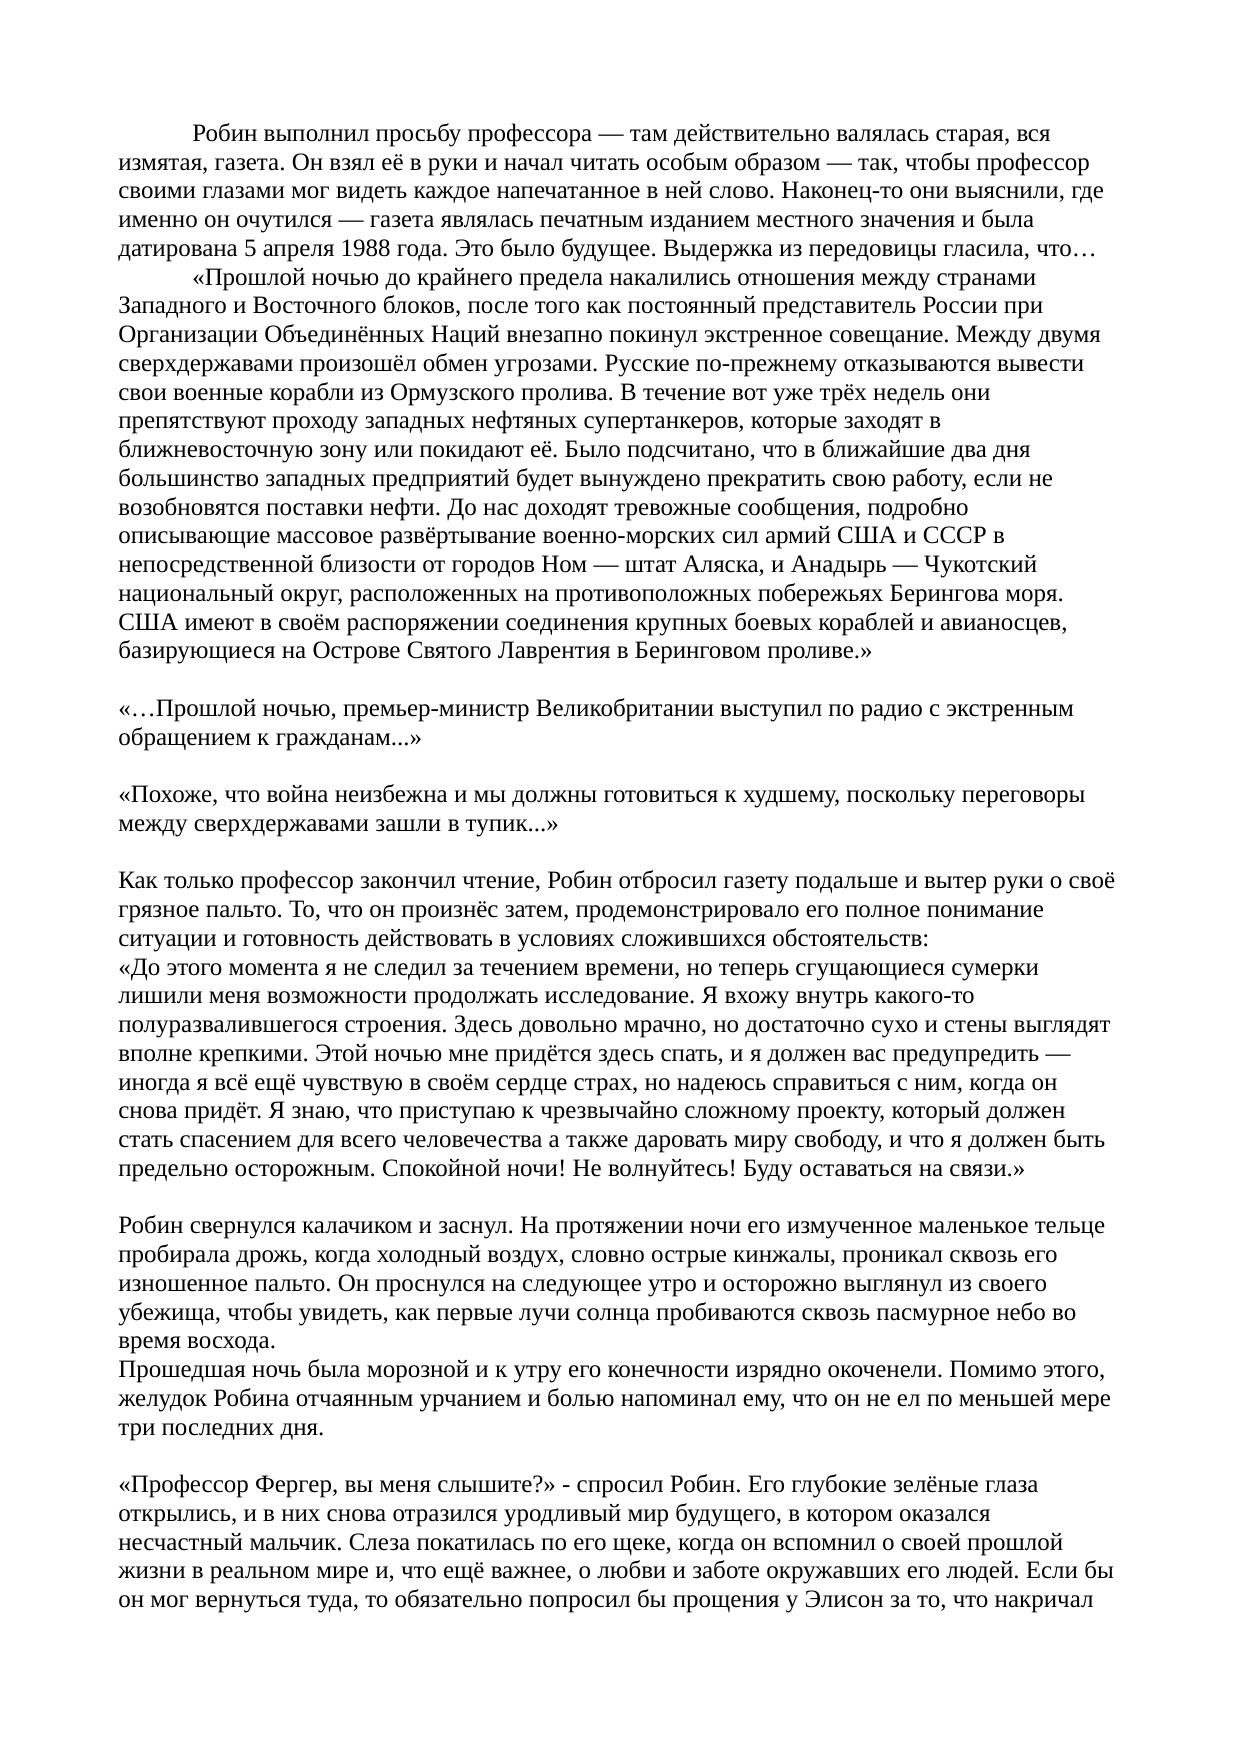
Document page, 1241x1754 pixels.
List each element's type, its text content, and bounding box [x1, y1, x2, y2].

text Прошедшая ночь была морозной и к утру его конечности изрядно окоченели. Помимо этого, желудок Робина отчаянным урчанием и болью напоминал ему, что он не ел по меньшей мере три последних дня. [118, 1354, 1122, 1441]
text Робин выполнил просьбу профессора — там действительно валялась старая, вся измятая, газета. Он взял её в руки и начал читать особым образом — так, чтобы профессор своими глазами мог видеть каждое напечатанное в ней слово. Наконец-то они выяснили, где именно он очутился — газета являлась печатным изданием местного значения и была датирована 5 апреля 1988 года. Это было будущее. Выдержка из передовицы гласила, что… [118, 118, 1122, 262]
text «Прошлой ночью до крайнего предела накалились отношения между странами Западного и Восточного блоков, после того как постоянный представитель России при Организации Объединённых Наций внезапно покинул экстренное совещание. Между двумя сверхдержавами произошёл обмен угрозами. Русские по-прежнему отказываются вывести свои военные корабли из Ормузского пролива. В течение вот уже трёх недель они препятствуют проходу западных нефтяных супертанкеров, которые заходят в ближневосточную зону или покидают её. Было подсчитано, что в ближайшие два дня большинство западных предприятий будет вынуждено прекратить свою работу, если не возобновятся поставки нефти. До нас доходят тревожные сообщения, подробно описывающие массовое развёртывание военно-морских сил армий США и СССР в непосредственной близости от городов Ном — штат Аляска, и Анадырь — Чукотский национальный округ, расположенных на противоположных побережьях Берингова моря. США имеют в своём распоряжении соединения крупных боевых кораблей и авианосцев, базирующиеся на Острове Святого Лаврентия в Беринговом проливе.» [118, 262, 1122, 664]
text «Похоже, что война неизбежна и мы должны готовиться к худшему, поскольку переговоры между сверхдержавами зашли в тупик...» [118, 779, 1122, 837]
text Как только профессор закончил чтение, Робин отбросил газету подальше и вытер руки о своё грязное пальто. То, что он произнёс затем, продемонстрировало его полное понимание ситуации и готовность действовать в условиях сложившихся обстоятельств: [118, 866, 1122, 952]
text «Профессор Фергер, вы меня слышите?» - спросил Робин. Его глубокие зелёные глаза открылись, и в них снова отразился уродливый мир будущего, в котором оказался несчастный мальчик. Слеза покатилась по его щеке, когда он вспомнил о своей прошлой жизни в реальном мире и, что ещё важнее, о любви и заботе окружавших его людей. Если бы он мог вернуться туда, то обязательно попросил бы прощения у Элисон за то, что накричал [118, 1469, 1122, 1613]
text Робин свернулся калачиком и заснул. На протяжении ночи его измученное маленькое тельце пробирала дрожь, когда холодный воздух, словно острые кинжалы, проникал сквозь его изношенное пальто. Он проснулся на следующее утро и осторожно выглянул из своего убежища, чтобы увидеть, как первые лучи солнца пробиваются сквозь пасмурное небо во время восхода. [118, 1211, 1122, 1354]
text «До этого момента я не следил за течением времени, но теперь сгущающиеся сумерки лишили меня возможности продолжать исследование. Я вхожу внутрь какого-то полуразвалившегося строения. Здесь довольно мрачно, но достаточно сухо и стены выглядят вполне крепкими. Этой ночью мне придётся здесь спать, и я должен вас предупредить — иногда я всё ещё чувствую в своём сердце страх, но надеюсь справиться с ним, когда он снова придёт. Я знаю, что приступаю к чрезвычайно сложному проекту, который должен стать спасением для всего человечества а также даровать миру свободу, и что я должен быть предельно осторожным. Спокойной ночи! Не волнуйтесь! Буду оставаться на связи.» [118, 952, 1122, 1182]
text «…Прошлой ночью, премьер-министр Великобритании выступил по радио с экстренным обращением к гражданам...» [118, 693, 1122, 751]
